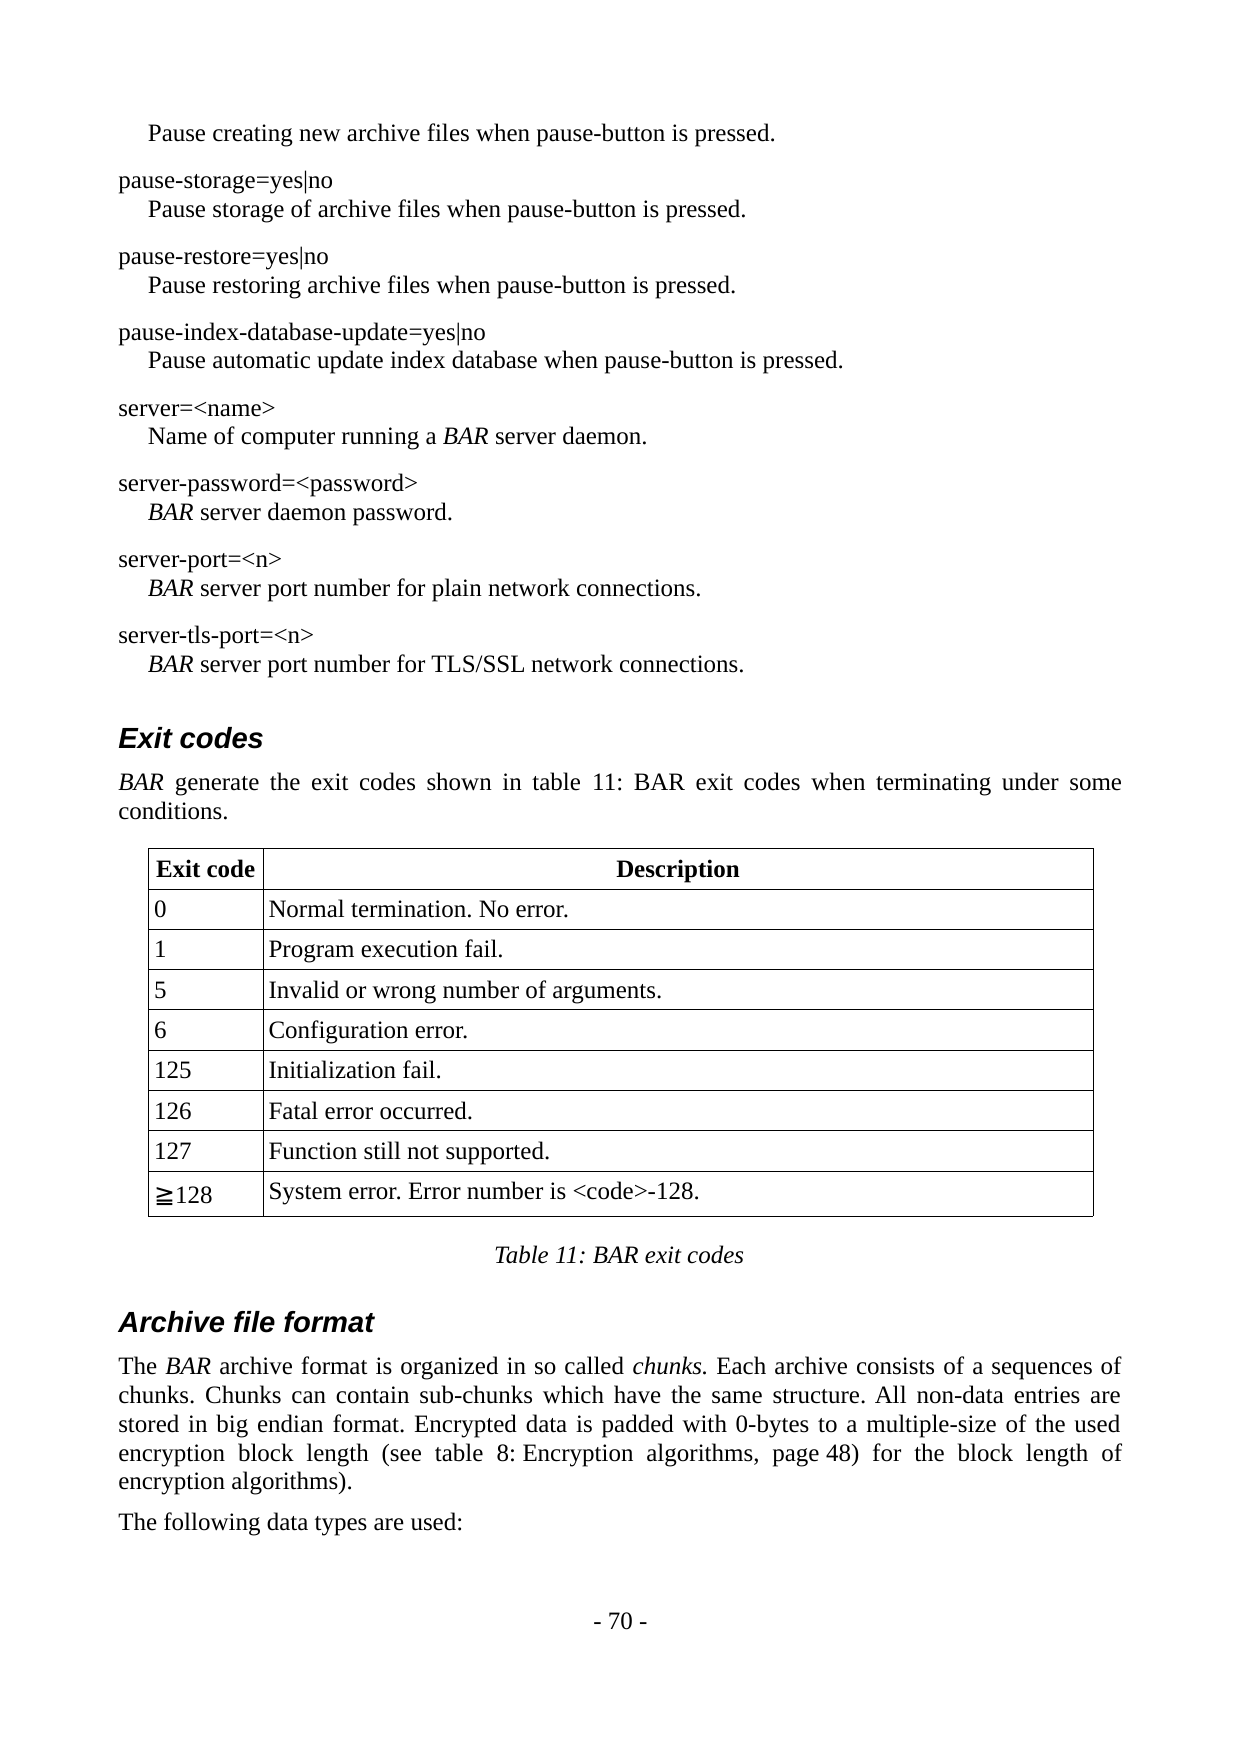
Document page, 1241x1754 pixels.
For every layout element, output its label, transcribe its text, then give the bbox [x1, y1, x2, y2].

text Pause creating new archive files when pause-button is pressed. [148, 118, 1122, 147]
title pause-restore=yes|no [118, 241, 1122, 270]
table_cell Configuration error. [264, 1010, 1093, 1050]
table_cell 6 [149, 1010, 263, 1050]
title server=<name> [118, 393, 1122, 421]
table_cell Function still not supported. [264, 1131, 1093, 1171]
table_header Description [264, 849, 1093, 888]
table_cell Normal termination. No error. [264, 890, 1093, 929]
text Pause restoring archive files when pause-button is pressed. [148, 270, 1122, 298]
text The following data types are used: [118, 1507, 1122, 1536]
table_cell Initialization fail. [264, 1051, 1093, 1090]
title pause-index-database-update=yes|no [118, 317, 1122, 346]
text BAR server daemon password. [148, 497, 1122, 526]
table_cell Fatal error occurred. [264, 1091, 1093, 1130]
table_cell System error. Error number is <code>-128. [264, 1172, 1093, 1216]
text BAR server port number for TLS/SSL network connections. [148, 649, 1122, 678]
text Table 11: BAR exit codes [118, 1240, 1122, 1269]
title server-port=<n> [118, 544, 1122, 573]
text BAR generate the exit codes shown in table 11: BAR exit codes when terminating under some conditions. [118, 767, 1122, 824]
table_cell 1 [149, 930, 263, 969]
title pause-storage=yes|no [118, 165, 1122, 194]
table_cell 5 [149, 970, 263, 1009]
title server-password=<password> [118, 468, 1122, 497]
table_cell Invalid or wrong number of arguments. [264, 970, 1093, 1009]
table_cell 125 [149, 1051, 263, 1090]
table_cell 127 [149, 1131, 263, 1171]
text Pause automatic update index database when pause-button is pressed. [148, 346, 1122, 374]
table_cell ≧128 [149, 1172, 263, 1216]
subtitle Archive file format [118, 1305, 1122, 1339]
subtitle Exit codes [118, 721, 1122, 754]
text Pause storage of archive files when pause-button is pressed. [148, 194, 1122, 223]
table_cell Program execution fail. [264, 930, 1093, 969]
text BAR server port number for plain network connections. [148, 573, 1122, 602]
table_cell 0 [149, 890, 263, 929]
table_header Exit code [149, 849, 263, 888]
title server-tls-port=<n> [118, 620, 1122, 649]
table_cell 126 [149, 1091, 263, 1130]
text Name of computer running a BAR server daemon. [148, 421, 1122, 450]
text The BAR archive format is organized in so called chunks. Each archive consists of a sequences of chunks. Chunks can contain sub-chunks which have the same structure. All non-data entries are stored in big endian format. Encrypted data is padded with 0-bytes to a multiple-size of the used encryption block length (see table 8: Encryption algorithms, page 48) for the block length of encryption algorithms). [118, 1351, 1122, 1495]
